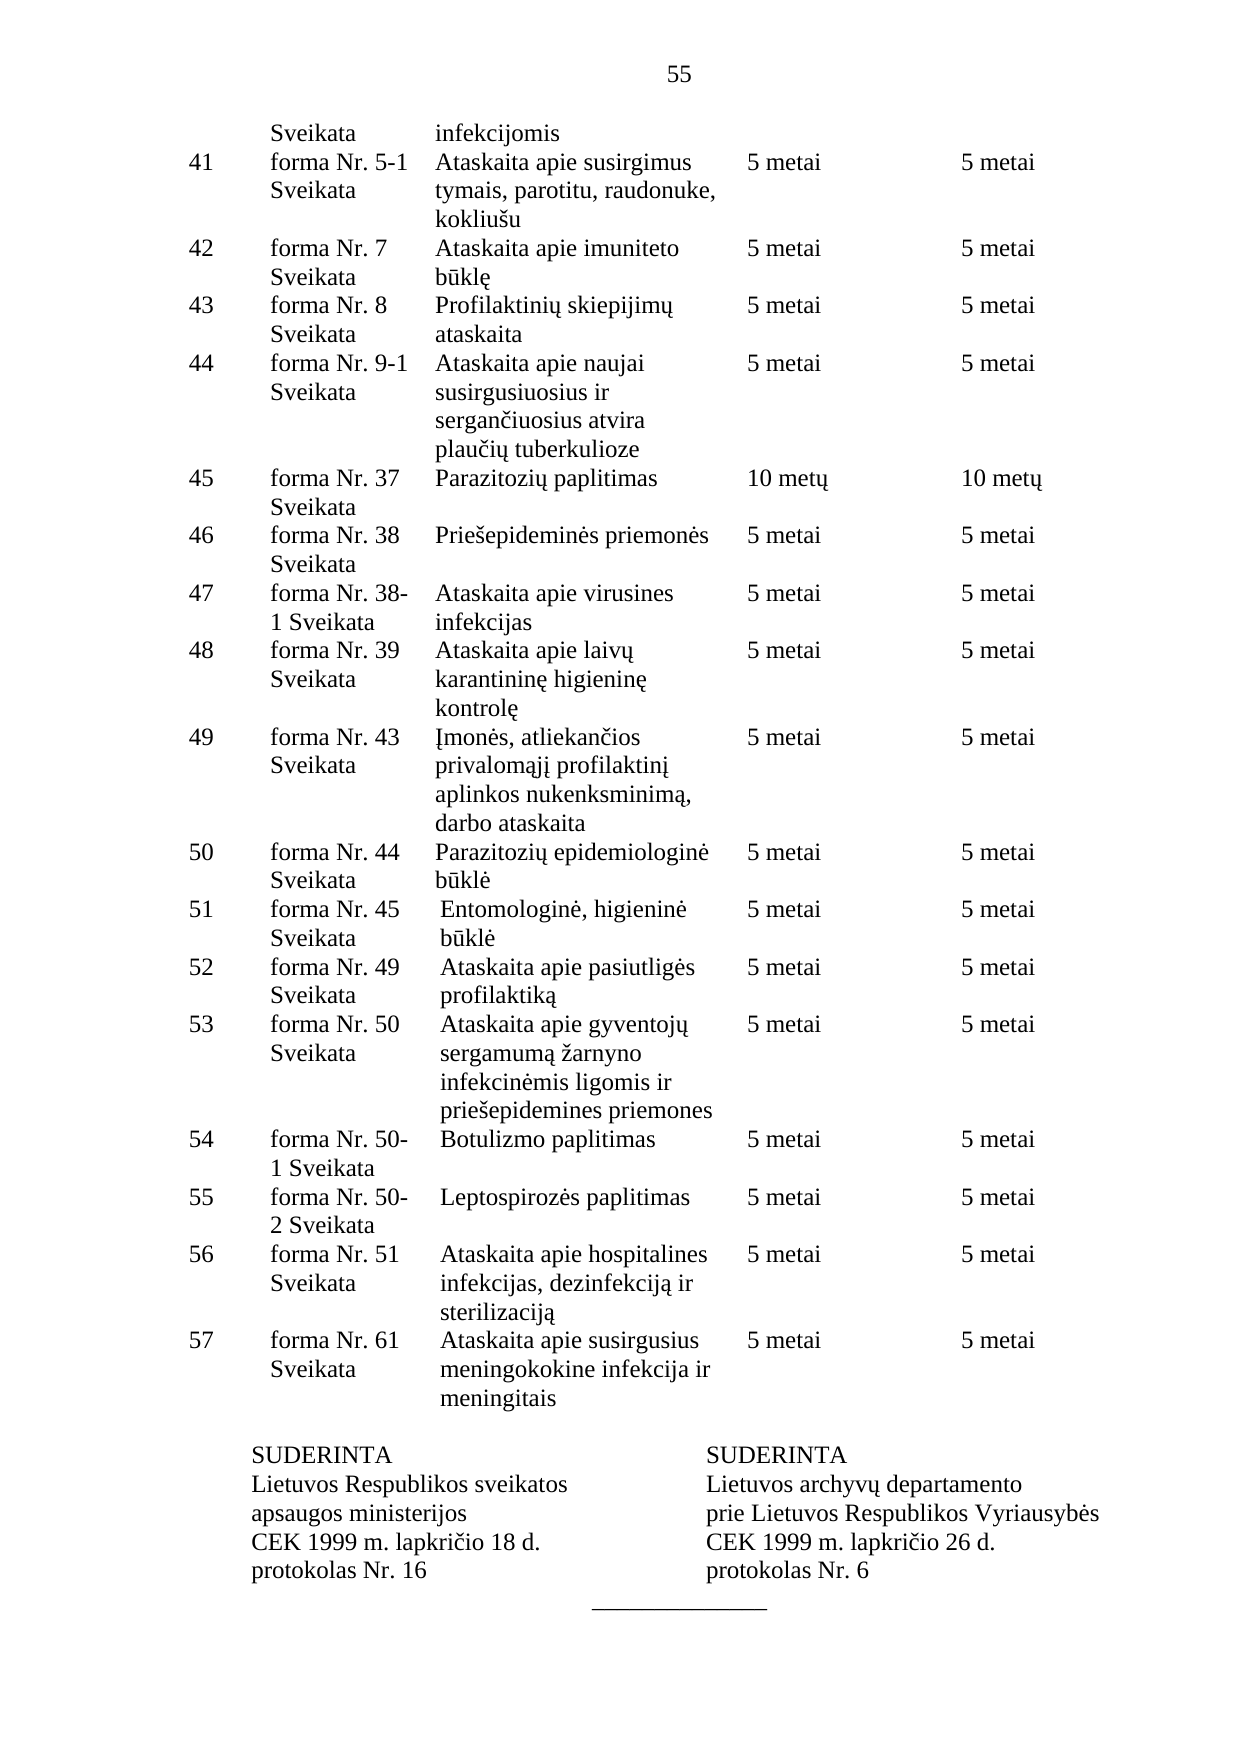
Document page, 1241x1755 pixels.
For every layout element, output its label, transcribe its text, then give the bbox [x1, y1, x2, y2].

table_cell forma Nr. 38-1 Sveikata [259, 578, 424, 636]
table_cell 5 metai [950, 147, 1181, 233]
table_cell 5 metai [736, 1239, 949, 1326]
table_cell 45 [177, 463, 259, 521]
text protokolas Nr. 16 protokolas Nr. 6 [177, 1556, 1181, 1584]
table_cell Ataskaita apie susirgusius meningokokine infekcija ir meningitais [429, 1326, 736, 1412]
table_cell [177, 118, 259, 147]
text ______________ [177, 1584, 1181, 1613]
table_cell 5 metai [950, 952, 1181, 1009]
table_cell 5 metai [736, 578, 949, 636]
table_cell forma Nr. 50 Sveikata [259, 1009, 428, 1124]
table_cell 5 metai [736, 348, 949, 463]
table_cell forma Nr. 38 Sveikata [259, 521, 424, 578]
table_cell Ataskaita apie virusines infekcijas [424, 578, 736, 636]
table_cell 41 [177, 147, 259, 233]
table_cell 54 [177, 1124, 259, 1182]
table_cell Profilaktinių skiepijimų ataskaita [424, 291, 736, 348]
table_cell Ataskaita apie naujai susirgusiuosius ir sergančiuosius atvira plaučių tuberkulioze [424, 348, 736, 463]
table_cell 5 metai [736, 636, 949, 722]
table_cell 5 metai [950, 578, 1181, 636]
table_cell Leptospirozės paplitimas [429, 1182, 736, 1239]
table_cell 47 [177, 578, 259, 636]
table_cell Parazitozių paplitimas [424, 463, 736, 521]
table_cell forma Nr. 61 Sveikata [259, 1326, 428, 1412]
table_cell 55 [177, 1182, 259, 1239]
table_cell 43 [177, 291, 259, 348]
table_cell 10 metų [950, 463, 1181, 521]
table_cell 56 [177, 1239, 259, 1326]
table_cell forma Nr. 50-1 Sveikata [259, 1124, 428, 1182]
table_cell 5 metai [736, 952, 949, 1009]
table_cell Įmonės, atliekančios privalomąjį profilaktinį aplinkos nukenksminimą, darbo ataskaita [424, 722, 736, 837]
table_cell 5 metai [950, 837, 1181, 894]
table_cell Ataskaita apie susirgimus tymais, parotitu, raudonuke, kokliušu [424, 147, 736, 233]
table_cell 5 metai [736, 233, 949, 291]
table_cell 5 metai [950, 722, 1181, 837]
table_cell forma Nr. 7 Sveikata [259, 233, 424, 291]
text Lietuvos Respublikos sveikatos Lietuvos archyvų departamento [177, 1469, 1181, 1498]
table_cell 5 metai [736, 1326, 949, 1412]
table_cell Ataskaita apie hospitalines infekcijas, dezinfekciją ir sterilizaciją [429, 1239, 736, 1326]
table_cell 46 [177, 521, 259, 578]
table_cell 5 metai [950, 894, 1181, 952]
table_cell forma Nr. 51 Sveikata [259, 1239, 428, 1326]
table_cell 42 [177, 233, 259, 291]
table_cell 5 metai [736, 837, 949, 894]
table_cell 44 [177, 348, 259, 463]
table_cell 5 metai [950, 233, 1181, 291]
table_cell forma Nr. 8 Sveikata [259, 291, 424, 348]
table_cell 5 metai [736, 291, 949, 348]
table_cell 5 metai [950, 1124, 1181, 1182]
table_cell Entomologinė, higieninė būklė [429, 894, 736, 952]
table_cell 10 metų [736, 463, 949, 521]
table_cell 5 metai [950, 1326, 1181, 1412]
table_cell 5 metai [950, 1182, 1181, 1239]
table_cell 5 metai [736, 722, 949, 837]
table_cell [736, 118, 949, 147]
table_cell Sveikata [259, 118, 424, 147]
table_cell 5 metai [950, 521, 1181, 578]
table_cell forma Nr. 45 Sveikata [259, 894, 428, 952]
table_cell forma Nr. 50-2 Sveikata [259, 1182, 428, 1239]
text apsaugos ministerijos prie Lietuvos Respublikos Vyriausybės [177, 1498, 1181, 1527]
table_cell infekcijomis [424, 118, 736, 147]
text CEK 1999 m. lapkričio 18 d. CEK 1999 m. lapkričio 26 d. [177, 1527, 1181, 1556]
table_cell 53 [177, 1009, 259, 1124]
table_cell Priešepideminės priemonės [424, 521, 736, 578]
table_cell Ataskaita apie laivų karantininę higieninę kontrolę [424, 636, 736, 722]
table_cell 5 metai [950, 291, 1181, 348]
table_cell Ataskaita apie gyventojų sergamumą žarnyno infekcinėmis ligomis ir priešepidemines priemones [429, 1009, 736, 1124]
table_cell Ataskaita apie imuniteto būklę [424, 233, 736, 291]
table_cell 49 [177, 722, 259, 837]
table_cell 5 metai [950, 348, 1181, 463]
table_cell 52 [177, 952, 259, 1009]
table_cell forma Nr. 9-1 Sveikata [259, 348, 424, 463]
table_cell forma Nr. 5-1 Sveikata [259, 147, 424, 233]
table_cell Ataskaita apie pasiutligės profilaktiką [429, 952, 736, 1009]
table_cell 5 metai [736, 1182, 949, 1239]
table_cell 48 [177, 636, 259, 722]
table_cell 5 metai [950, 1009, 1181, 1124]
table_cell 57 [177, 1326, 259, 1412]
table_cell 50 [177, 837, 259, 894]
table_cell Botulizmo paplitimas [429, 1124, 736, 1182]
table_cell 5 metai [736, 147, 949, 233]
table_cell forma Nr. 49 Sveikata [259, 952, 428, 1009]
table_cell forma Nr. 44 Sveikata [259, 837, 424, 894]
table_cell [950, 118, 1181, 147]
table_cell 5 metai [736, 521, 949, 578]
table_cell forma Nr. 43 Sveikata [259, 722, 424, 837]
table_cell 51 [177, 894, 259, 952]
table_cell 5 metai [950, 1239, 1181, 1326]
table_cell Parazitozių epidemiologinė būklė [424, 837, 736, 894]
table_cell 5 metai [736, 1009, 949, 1124]
text SUDERINTA SUDERINTA [177, 1441, 1181, 1469]
table_cell 5 metai [736, 1124, 949, 1182]
table_cell 5 metai [736, 894, 949, 952]
table_cell forma Nr. 37 Sveikata [259, 463, 424, 521]
table_cell forma Nr. 39 Sveikata [259, 636, 424, 722]
table_cell 5 metai [950, 636, 1181, 722]
